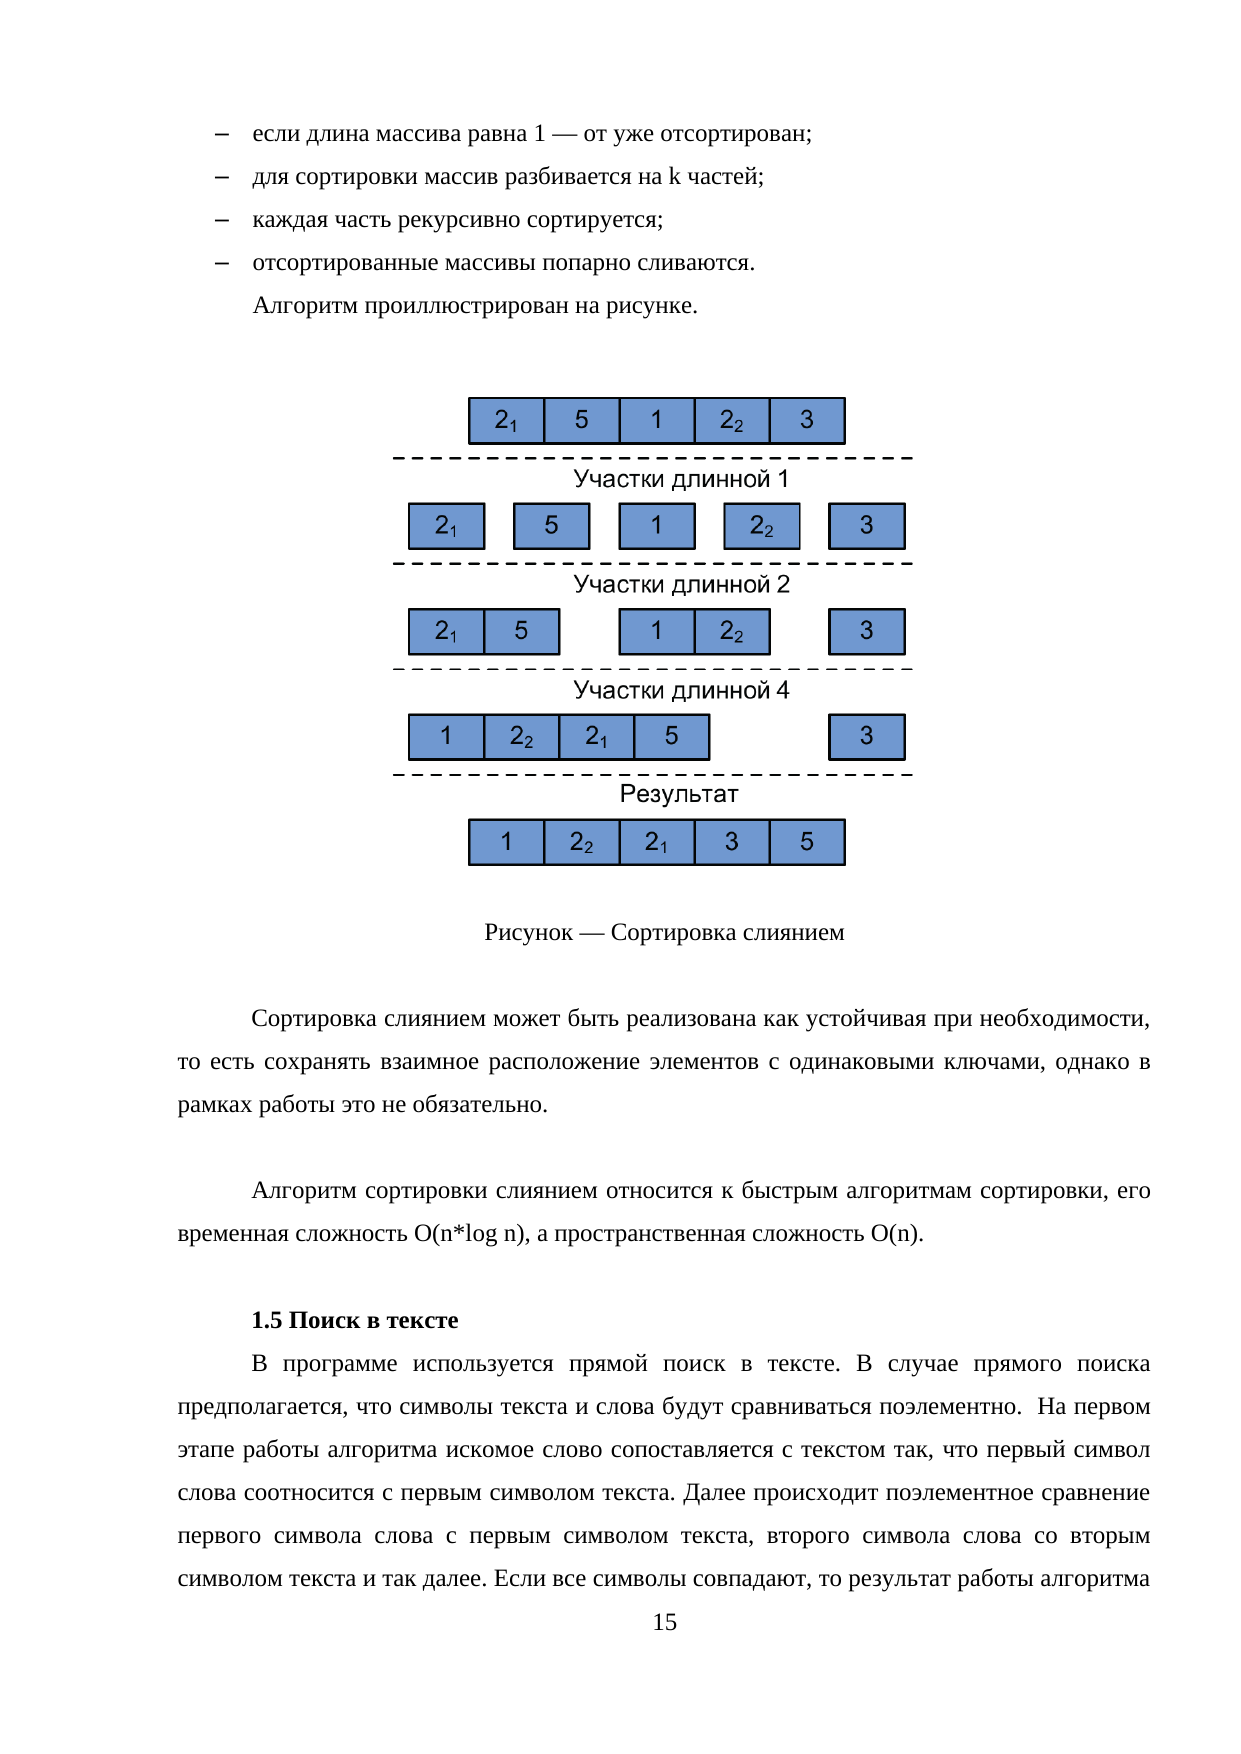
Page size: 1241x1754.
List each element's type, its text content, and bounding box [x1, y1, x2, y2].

list отсортированные массивы попарно сливаются. [215, 247, 1152, 276]
text Сортировка слиянием может быть реализована как устойчивая при необходимости, то есть сохранять взаимное расположение элементов с одинаковыми ключами, однако в рамках работы это не обязательно. [177, 1003, 1152, 1118]
list для сортировки массив разбивается на k частей; [215, 161, 1152, 190]
list Поиск в тексте [251, 1305, 1152, 1333]
text Рисунок — Сортировка слиянием [177, 888, 1152, 945]
text Алгоритм сортировки слиянием относится к быстрым алгоритмам сортировки, его временная сложность O(n*log n), а пространственная сложность O(n). [177, 1175, 1152, 1247]
list Алгоритм проиллюстрирован на рисунке. [215, 291, 1152, 319]
text В программе используется прямой поиск в тексте. В случае прямого поиска предполагается, что символы текста и слова будут сравниваться поэлементно. На первом этапе работы алгоритма искомое слово сопоставляется с текстом так, что первый символ слова соотносится с первым символом текста. Далее происходит поэлементное сравнение первого символа слова с первым символом текста, второго символа слова со вторым символом текста и так далее. Если все символы совпадают, то результат работы алгоритма [177, 1348, 1152, 1592]
list если длина массива равна 1 — от уже отсортирован; [215, 118, 1152, 147]
picture [333, 376, 996, 888]
list каждая часть рекурсивно сортируется; [215, 204, 1152, 233]
